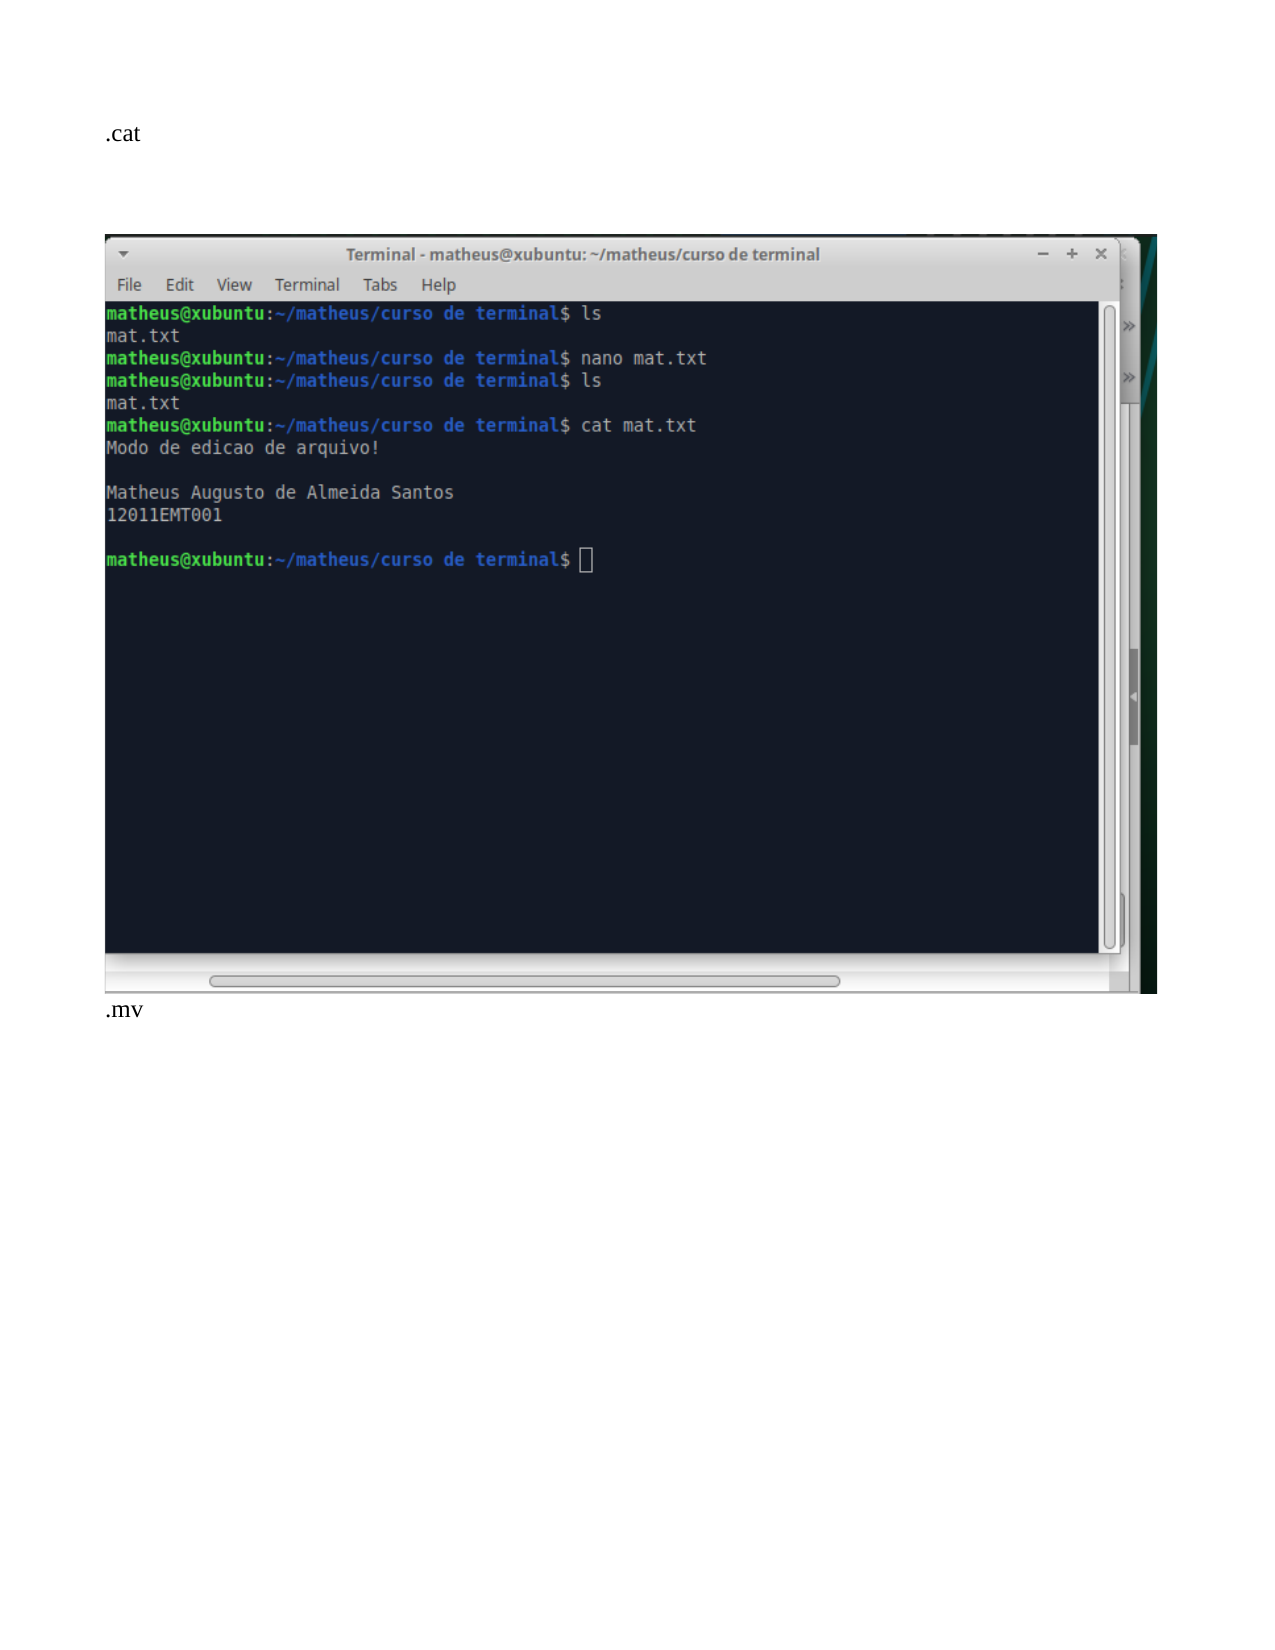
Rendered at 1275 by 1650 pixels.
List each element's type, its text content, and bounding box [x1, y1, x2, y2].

text .mv [105, 994, 1157, 1023]
text .cat [105, 118, 1157, 147]
